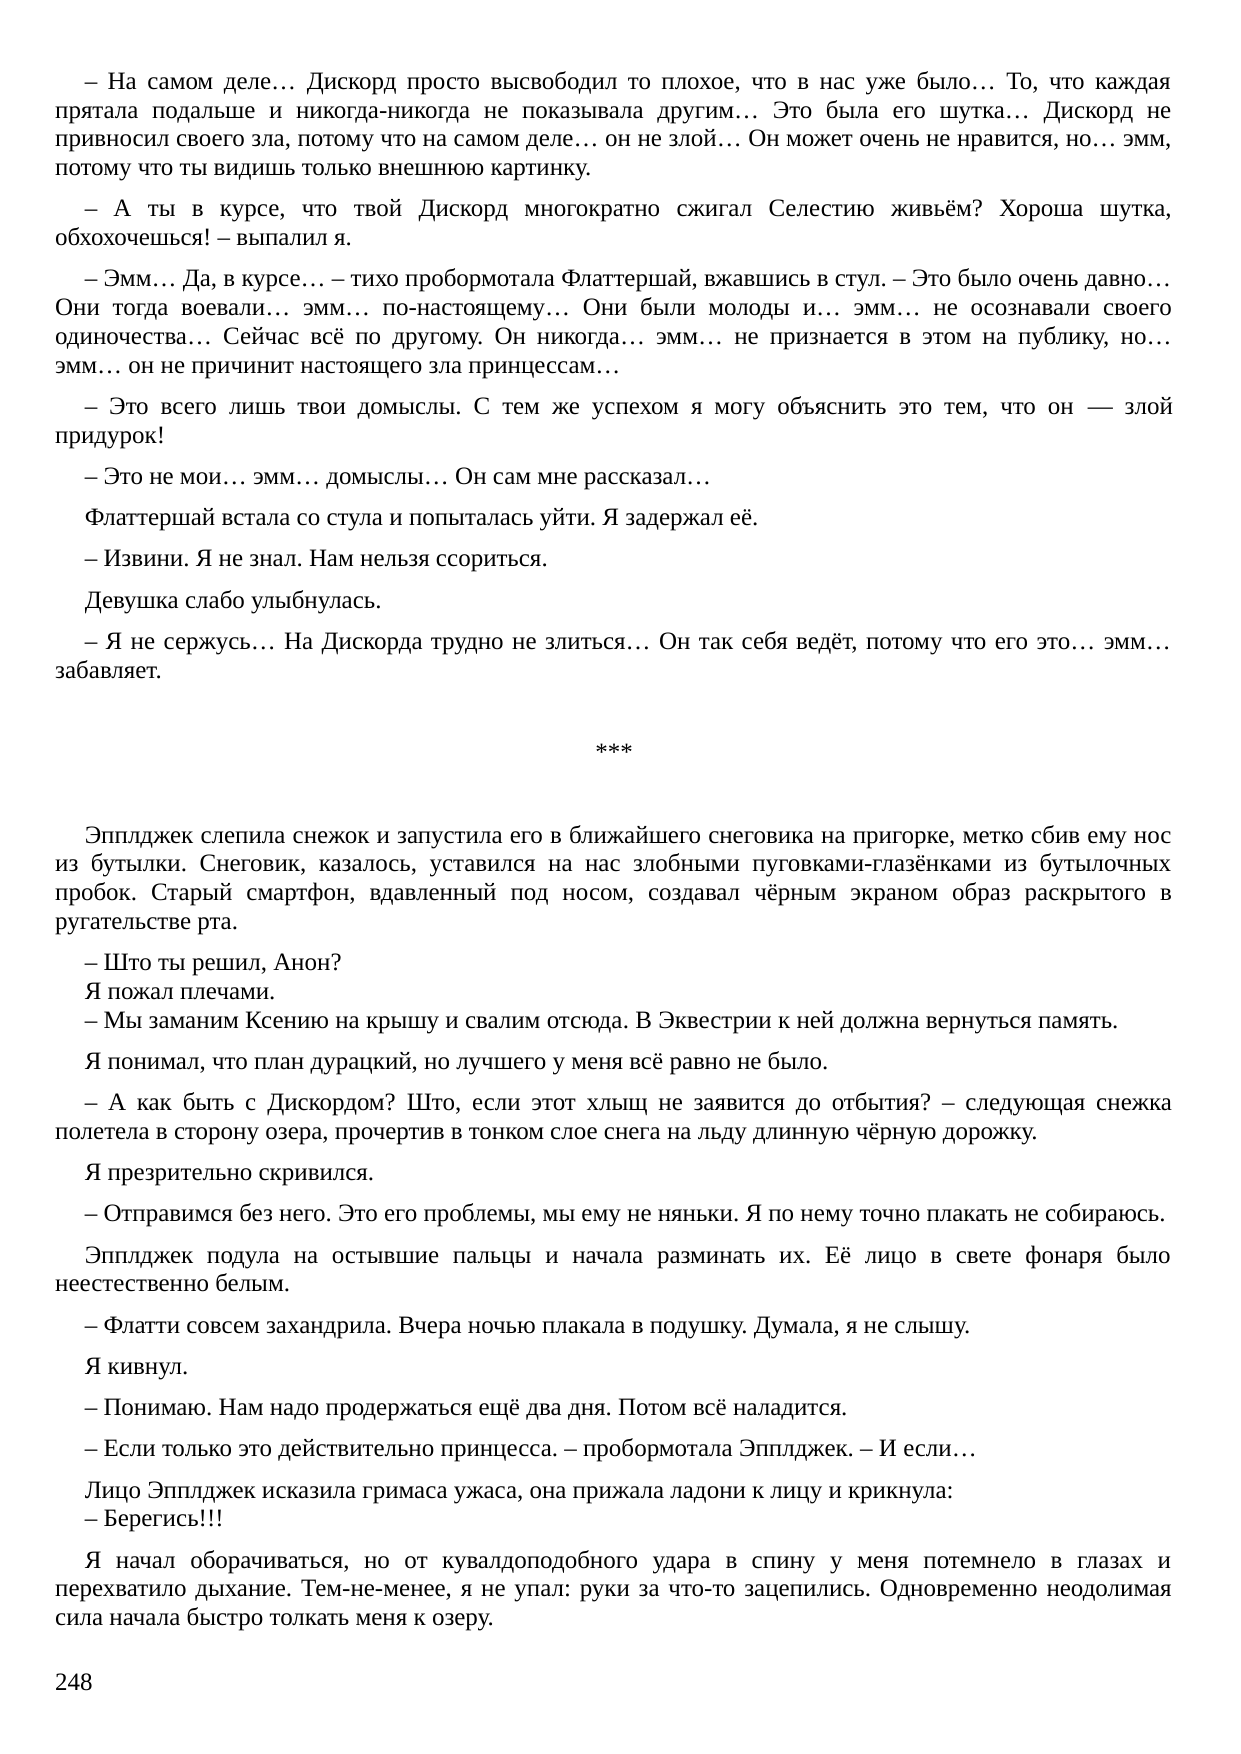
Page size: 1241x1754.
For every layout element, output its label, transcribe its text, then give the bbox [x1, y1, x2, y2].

text Девушка слабо улыбнулась. [55, 585, 1173, 613]
text – Эмм… Да, в курсе… – тихо пробормотала Флаттершай, вжавшись в стул. – Это было очень давно… Они тогда воевали… эмм… по-настоящему… Они были молоды и… эмм… не осознавали своего одиночества… Сейчас всё по другому. Он никогда… эмм… не признается в этом на публику, но… эмм… он не причинит настоящего зла принцессам… [55, 263, 1173, 378]
text – Это всего лишь твои домыслы. С тем же успехом я могу объяснить это тем, что он — злой придурок! [55, 391, 1173, 448]
text Эпплджек слепила снежок и запустила его в ближайшего снеговика на пригорке, метко сбив ему нос из бутылки. Снеговик, казалось, уставился на нас злобными пуговками-глазёнками из бутылочных пробок. Старый смартфон, вдавленный под носом, создавал чёрным экраном образ раскрытого в ругательстве рта. [55, 820, 1173, 935]
text – А как быть с Дискордом? Што, если этот хлыщ не заявится до отбытия? – следующая снежка полетела в сторону озера, прочертив в тонком слое снега на льду длинную чёрную дорожку. [55, 1087, 1173, 1145]
text Я кивнул. [55, 1351, 1173, 1380]
text – Што ты решил, Анон? [55, 947, 1173, 976]
text Флаттершай встала со стула и попыталась уйти. Я задержал её. [55, 502, 1173, 531]
text – Извини. Я не знал. Нам нельзя ссориться. [55, 543, 1173, 572]
text – Если только это действительно принцесса. – пробормотала Эпплджек. – И если… [55, 1433, 1173, 1462]
text – Отправимся без него. Это его проблемы, мы ему не няньки. Я по нему точно плакать не собираюсь. [55, 1198, 1173, 1227]
text – На самом деле… Дискорд просто высвободил то плохое, что в нас уже было… То, что каждая прятала подальше и никогда-никогда не показывала другим… Это была его шутка… Дискорд не привносил своего зла, потому что на самом деле… он не злой… Он может очень не нравится, но… эмм, потому что ты видишь только внешнюю картинку. [55, 66, 1173, 181]
text – Мы заманим Ксению на крышу и свалим отсюда. В Эквестрии к ней должна вернуться память. [55, 1005, 1173, 1033]
text Я начал оборачиваться, но от кувалдоподобного удара в спину у меня потемнело в глазах и перехватило дыхание. Тем-не-менее, я не упал: руки за что-то зацепились. Одновременно неодолимая сила начала быстро толкать меня к озеру. [55, 1545, 1173, 1631]
text – Понимаю. Нам надо продержаться ещё два дня. Потом всё наладится. [55, 1392, 1173, 1421]
text Я презрительно скривился. [55, 1157, 1173, 1186]
text Лицо Эпплджек исказила гримаса ужаса, она прижала ладони к лицу и крикнула: [55, 1475, 1173, 1503]
text – А ты в курсе, что твой Дискорд многократно сжигал Селестию живьём? Хороша шутка, обхохочешься! – выпалил я. [55, 193, 1173, 251]
text – Я не сержусь… На Дискорда трудно не злиться… Он так себя ведёт, потому что его это… эмм… забавляет. [55, 626, 1173, 683]
text Я пожал плечами. [55, 976, 1173, 1005]
text – Берегись!!! [55, 1503, 1173, 1532]
text – Это не мои… эмм… домыслы… Он сам мне рассказал… [55, 461, 1173, 490]
text Эпплджек подула на остывшие пальцы и начала разминать их. Её лицо в свете фонаря было неестественно белым. [55, 1240, 1173, 1297]
text *** [55, 737, 1173, 766]
text Я понимал, что план дурацкий, но лучшего у меня всё равно не было. [55, 1046, 1173, 1075]
text – Флатти совсем захандрила. Вчера ночью плакала в подушку. Думала, я не слышу. [55, 1310, 1173, 1338]
